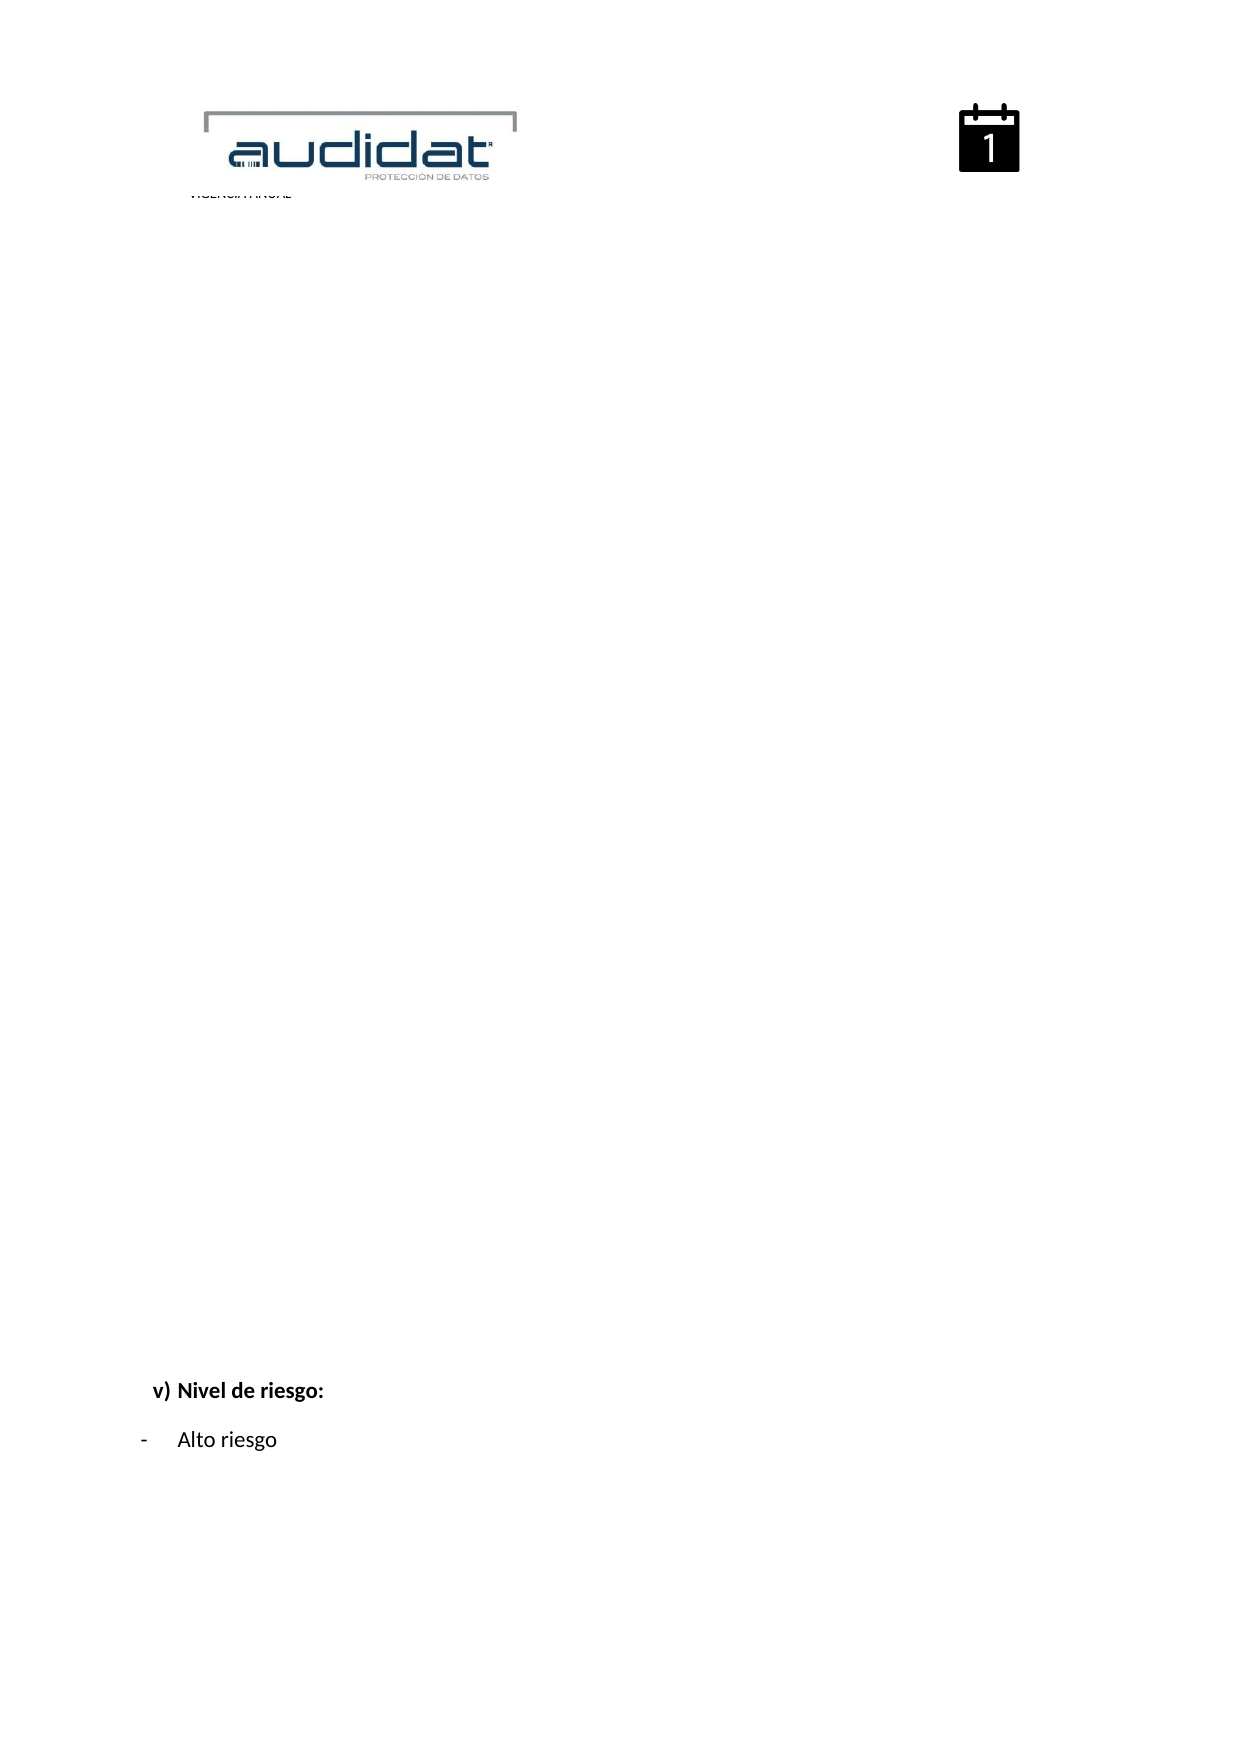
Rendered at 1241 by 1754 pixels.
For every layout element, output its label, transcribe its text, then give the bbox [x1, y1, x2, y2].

list Nivel de riesgo: [153, 1376, 1064, 1404]
list Alto riesgo [140, 1426, 1064, 1454]
